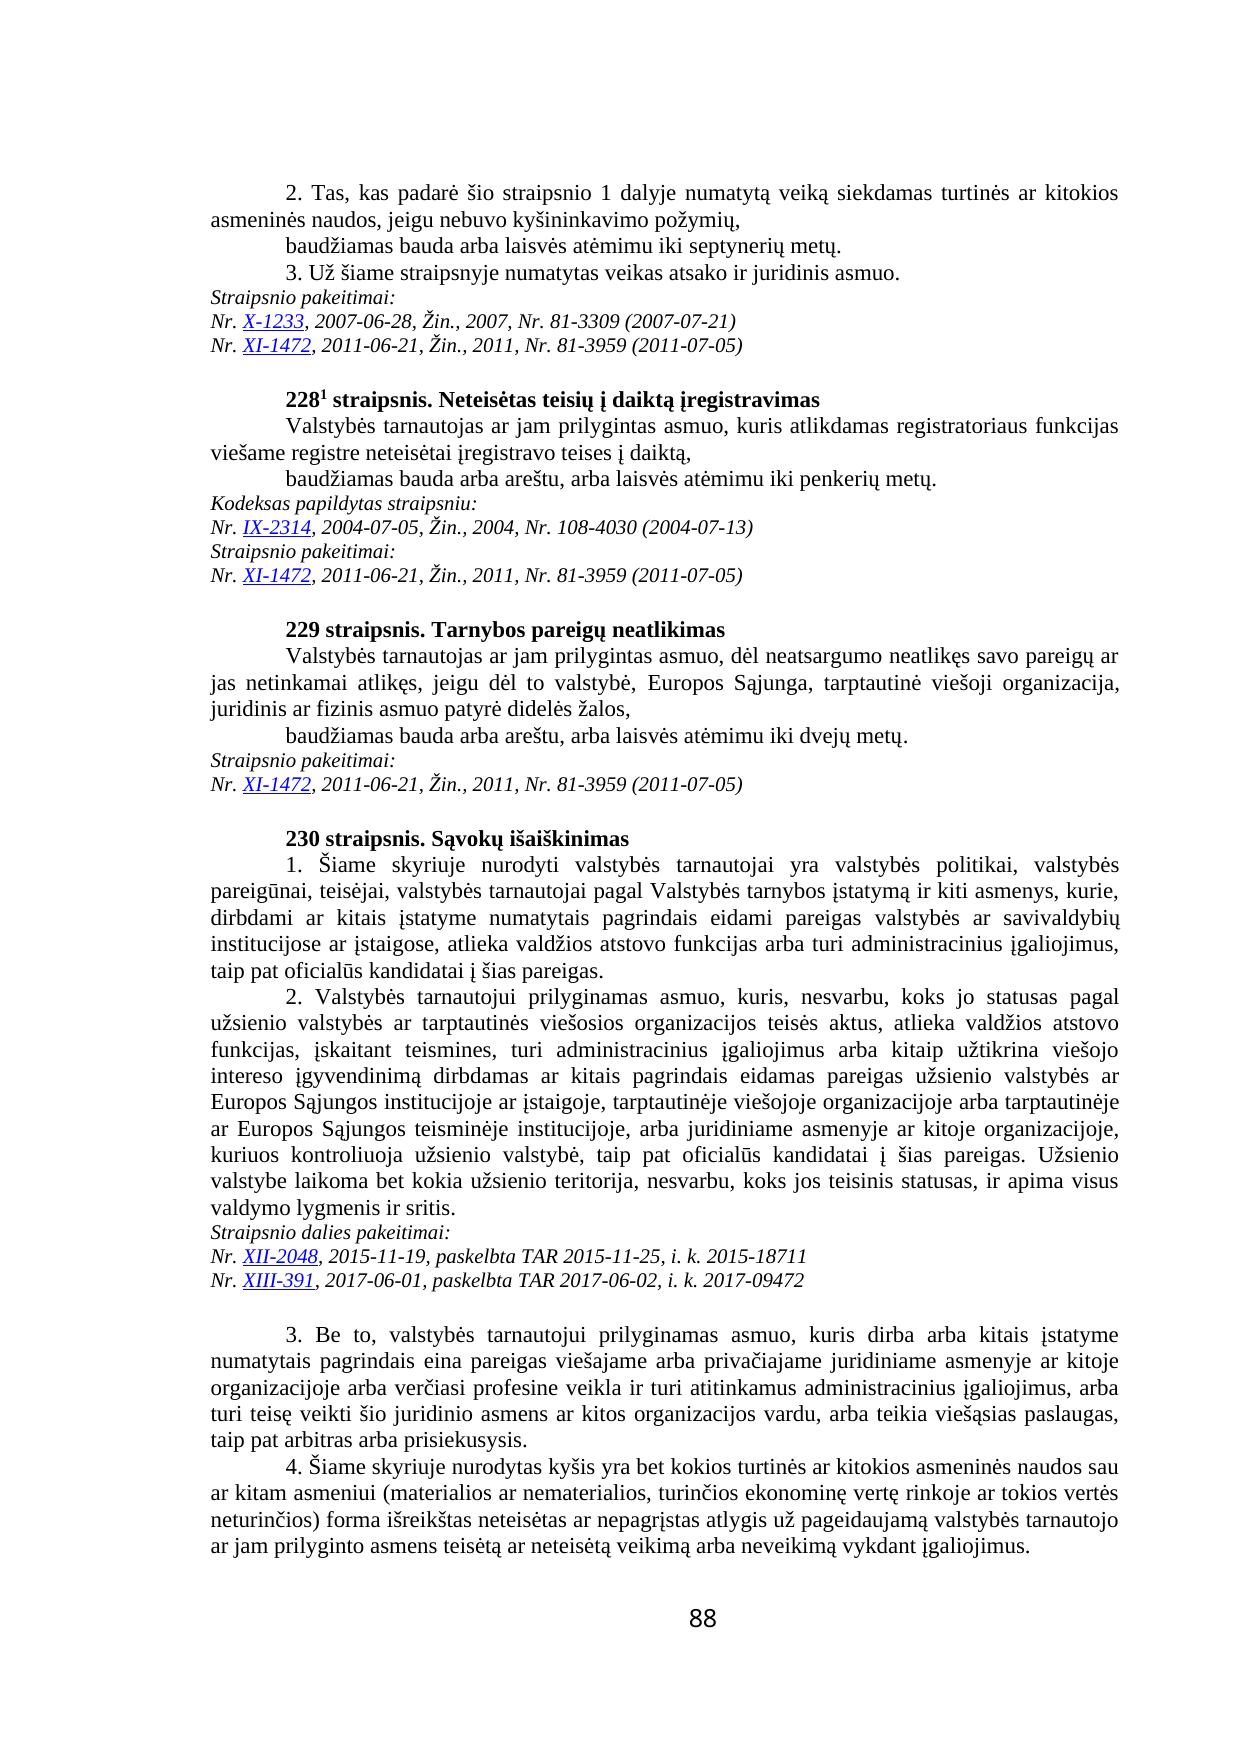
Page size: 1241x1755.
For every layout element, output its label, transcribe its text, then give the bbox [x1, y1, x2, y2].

text Straipsnio pakeitimai: [210, 748, 1120, 772]
text Nr. XIII-391, 2017-06-01, paskelbta TAR 2017-06-02, i. k. 2017-09472 [210, 1268, 1120, 1292]
text 4. Šiame skyriuje nurodytas kyšis yra bet kokios turtinės ar kitokios asmeninės naudos sau ar kitam asmeniui (materialios ar nematerialios, turinčios ekonominę vertę rinkoje ar tokios vertės neturinčios) forma išreikštas neteisėtas ar nepagrįstas atlygis už pageidaujamą valstybės tarnautojo ar jam prilyginto asmens teisėtą ar neteisėtą veikimą arba neveikimą vykdant įgaliojimus. [210, 1453, 1120, 1558]
text Valstybės tarnautojas ar jam prilygintas asmuo, dėl neatsargumo neatlikęs savo pareigų ar jas netinkamai atlikęs, jeigu dėl to valstybė, Europos Sąjunga, tarptautinė viešoji organizacija, juridinis ar fizinis asmuo patyrė didelės žalos, [210, 643, 1120, 722]
text Straipsnio dalies pakeitimai: [210, 1220, 1120, 1244]
text 230 straipsnis. Sąvokų išaiškinimas [210, 825, 1120, 851]
text baudžiamas bauda arba areštu, arba laisvės atėmimu iki penkerių metų. [210, 465, 1120, 491]
text 2. Tas, kas padarė šio straipsnio 1 dalyje numatytą veiką siekdamas turtinės ar kitokios asmeninės naudos, jeigu nebuvo kyšininkavimo požymių, [210, 179, 1120, 232]
text 1. Šiame skyriuje nurodyti valstybės tarnautojai yra valstybės politikai, valstybės pareigūnai, teisėjai, valstybės tarnautojai pagal Valstybės tarnybos įstatymą ir kiti asmenys, kurie, dirbdami ar kitais įstatyme numatytais pagrindais eidami pareigas valstybės ar savivaldybių institucijose ar įstaigose, atlieka valdžios atstovo funkcijas arba turi administracinius įgaliojimus, taip pat oficialūs kandidatai į šias pareigas. [210, 851, 1120, 983]
text 229 straipsnis. Tarnybos pareigų neatlikimas [210, 616, 1120, 643]
text 3. Už šiame straipsnyje numatytas veikas atsako ir juridinis asmuo. [210, 258, 1120, 285]
text baudžiamas bauda arba laisvės atėmimu iki septynerių metų. [210, 232, 1120, 258]
text Nr. XI-1472, 2011-06-21, Žin., 2011, Nr. 81-3959 (2011-07-05) [210, 772, 1120, 796]
text 2. Valstybės tarnautojui prilyginamas asmuo, kuris, nesvarbu, koks jo statusas pagal užsienio valstybės ar tarptautinės viešosios organizacijos teisės aktus, atlieka valdžios atstovo funkcijas, įskaitant teismines, turi administracinius įgaliojimus arba kitaip užtikrina viešojo intereso įgyvendinimą dirbdamas ar kitais pagrindais eidamas pareigas užsienio valstybės ar Europos Sąjungos institucijoje ar įstaigoje, tarptautinėje viešojoje organizacijoje arba tarptautinėje ar Europos Sąjungos teisminėje institucijoje, arba juridiniame asmenyje ar kitoje organizacijoje, kuriuos kontroliuoja užsienio valstybė, taip pat oficialūs kandidatai į šias pareigas. Užsienio valstybe laikoma bet kokia užsienio teritorija, nesvarbu, koks jos teisinis statusas, ir apima visus valdymo lygmenis ir sritis. [210, 983, 1120, 1220]
text Nr. IX-2314, 2004-07-05, Žin., 2004, Nr. 108-4030 (2004-07-13) [210, 515, 1120, 539]
text Straipsnio pakeitimai: [210, 539, 1120, 563]
text 3. Be to, valstybės tarnautojui prilyginamas asmuo, kuris dirba arba kitais įstatyme numatytais pagrindais eina pareigas viešajame arba privačiajame juridiniame asmenyje ar kitoje organizacijoje arba verčiasi profesine veikla ir turi atitinkamus administracinius įgaliojimus, arba turi teisę veikti šio juridinio asmens ar kitos organizacijos vardu, arba teikia viešąsias paslaugas, taip pat arbitras arba prisiekusysis. [210, 1321, 1120, 1453]
text Nr. XII-2048, 2015-11-19, paskelbta TAR 2015-11-25, i. k. 2015-18711 [210, 1244, 1120, 1268]
text 2281 straipsnis. Neteisėtas teisių į daiktą įregistravimas [210, 386, 1120, 412]
text Nr. XI-1472, 2011-06-21, Žin., 2011, Nr. 81-3959 (2011-07-05) [210, 563, 1120, 587]
text Kodeksas papildytas straipsniu: [210, 491, 1120, 515]
text Straipsnio pakeitimai: [210, 285, 1120, 309]
text Nr. XI-1472, 2011-06-21, Žin., 2011, Nr. 81-3959 (2011-07-05) [210, 333, 1120, 357]
text Valstybės tarnautojas ar jam prilygintas asmuo, kuris atlikdamas registratoriaus funkcijas viešame registre neteisėtai įregistravo teises į daiktą, [210, 412, 1120, 465]
text Nr. X-1233, 2007-06-28, Žin., 2007, Nr. 81-3309 (2007-07-21) [210, 309, 1120, 333]
text baudžiamas bauda arba areštu, arba laisvės atėmimu iki dvejų metų. [210, 722, 1120, 748]
